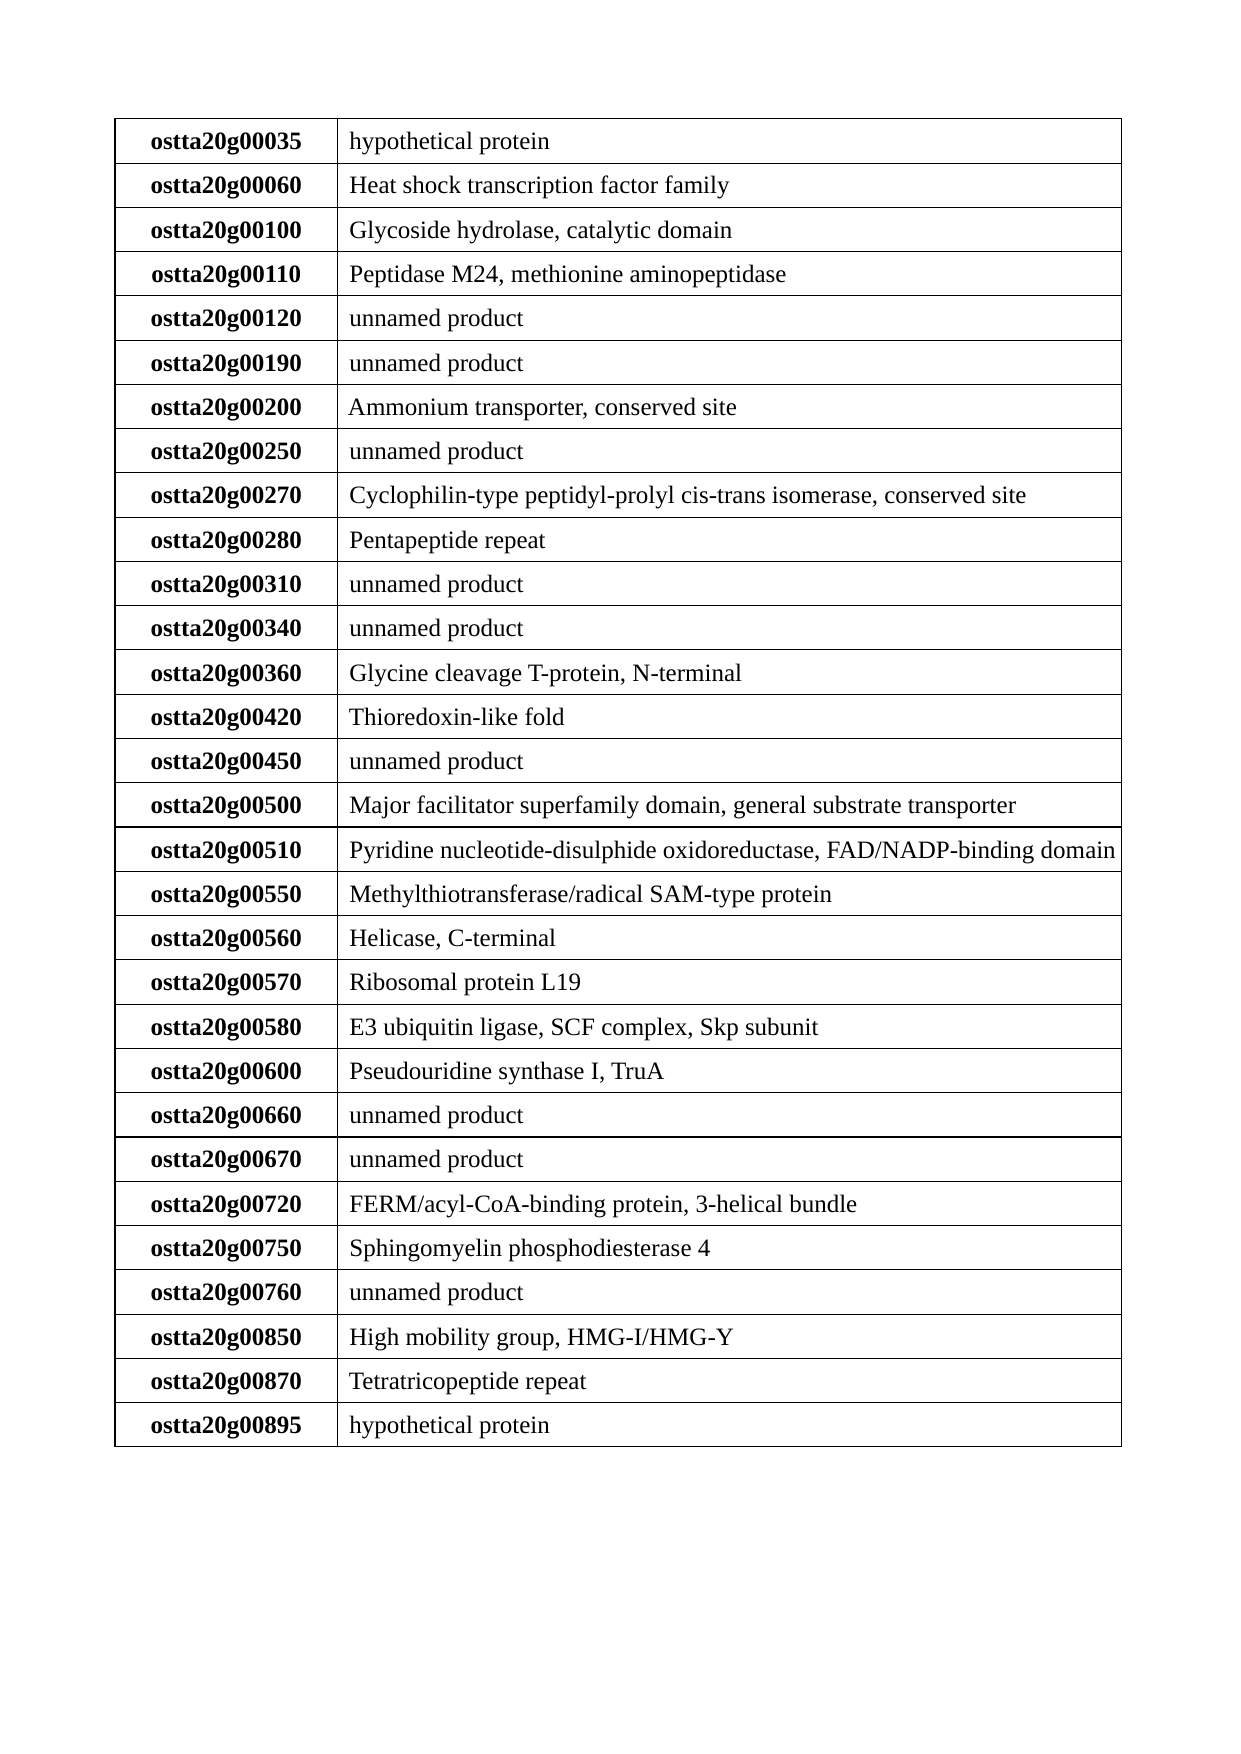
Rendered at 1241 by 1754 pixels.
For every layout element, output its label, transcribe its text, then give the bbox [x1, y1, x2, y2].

table_cell ostta20g00200 [116, 385, 337, 428]
table_cell [1122, 340, 1240, 384]
table_cell High mobility group, HMG-I/HMG-Y [338, 1315, 1121, 1358]
table_cell ostta20g00340 [116, 606, 337, 649]
table_cell [1122, 1225, 1240, 1269]
table_cell ostta20g00250 [116, 429, 337, 472]
table_cell unnamed product [338, 606, 1121, 649]
table_cell Major facilitator superfamily domain, general substrate transporter [338, 783, 1121, 826]
table_cell ostta20g00100 [116, 208, 337, 251]
table_cell [1122, 1181, 1240, 1225]
table_cell unnamed product [338, 1138, 1121, 1181]
table_cell [1122, 1358, 1240, 1402]
table_cell [1122, 738, 1240, 782]
table_cell [1122, 871, 1240, 915]
table_cell ostta20g00500 [116, 783, 337, 826]
table_cell ostta20g00310 [116, 562, 337, 605]
table_cell ostta20g00580 [116, 1005, 337, 1048]
table_cell [1122, 915, 1240, 959]
table_cell [1122, 1269, 1240, 1313]
table_cell ostta20g00510 [116, 828, 337, 871]
table_cell Pseudouridine synthase I, TruA [338, 1049, 1121, 1092]
table_cell ostta20g00600 [116, 1049, 337, 1092]
table_cell ostta20g00110 [116, 252, 337, 295]
table_cell [1122, 517, 1240, 561]
table_cell Tetratricopeptide repeat [338, 1359, 1121, 1402]
table_cell ostta20g00035 [116, 119, 337, 162]
table_cell unnamed product [338, 562, 1121, 605]
table_cell [1122, 472, 1240, 517]
table_cell [1122, 1004, 1240, 1048]
table_cell Ammonium transporter, conserved site [338, 385, 1121, 428]
table_cell FERM/acyl-CoA-binding protein, 3-helical bundle [338, 1182, 1121, 1225]
table_cell unnamed product [338, 296, 1121, 339]
table_cell Peptidase M24, methionine aminopeptidase [338, 252, 1121, 295]
table_cell ostta20g00060 [116, 164, 337, 207]
table_cell unnamed product [338, 739, 1121, 782]
table_cell [1122, 295, 1240, 339]
table_cell ostta20g00450 [116, 739, 337, 782]
table_cell [1122, 207, 1240, 251]
table_cell ostta20g00560 [116, 916, 337, 959]
table_cell ostta20g00360 [116, 650, 337, 694]
table_cell [1122, 649, 1240, 694]
table_cell Glycoside hydrolase, catalytic domain [338, 208, 1121, 251]
table_cell Ribosomal protein L19 [338, 960, 1121, 1003]
table_cell [1122, 1092, 1240, 1136]
table_cell ostta20g00420 [116, 695, 337, 738]
table_cell ostta20g00190 [116, 341, 337, 384]
table_cell ostta20g00660 [116, 1093, 337, 1136]
table_cell Cyclophilin-type peptidyl-prolyl cis-trans isomerase, conserved site [338, 473, 1121, 517]
table_cell Methylthiotransferase/radical SAM-type protein [338, 872, 1121, 915]
table_cell [1122, 1402, 1240, 1446]
table_cell [1122, 561, 1240, 605]
table_cell [1122, 826, 1240, 871]
table_cell Glycine cleavage T-protein, N-terminal [338, 650, 1121, 694]
table_cell ostta20g00895 [116, 1403, 337, 1446]
table_cell [1122, 163, 1240, 207]
table_cell [1122, 118, 1240, 162]
table_cell ostta20g00570 [116, 960, 337, 1003]
table_cell unnamed product [338, 429, 1121, 472]
table_cell ostta20g00550 [116, 872, 337, 915]
table_cell E3 ubiquitin ligase, SCF complex, Skp subunit [338, 1005, 1121, 1048]
table_cell ostta20g00720 [116, 1182, 337, 1225]
table_cell ostta20g00760 [116, 1270, 337, 1313]
table_cell Pyridine nucleotide-disulphide oxidoreductase, FAD/NADP-binding domain [338, 828, 1121, 871]
table_cell Sphingomyelin phosphodiesterase 4 [338, 1226, 1121, 1269]
table_cell Thioredoxin-like fold [338, 695, 1121, 738]
table_cell ostta20g00280 [116, 518, 337, 561]
table_cell [1122, 782, 1240, 826]
table_cell ostta20g00850 [116, 1315, 337, 1358]
table_cell ostta20g00120 [116, 296, 337, 339]
table_cell Helicase, C-terminal [338, 916, 1121, 959]
table_cell [1122, 428, 1240, 472]
table_cell [1122, 251, 1240, 295]
table_cell [1122, 1048, 1240, 1092]
table_cell unnamed product [338, 1093, 1121, 1136]
table_cell unnamed product [338, 1270, 1121, 1313]
table_cell [1122, 1136, 1240, 1181]
table_cell [1122, 1314, 1240, 1358]
table_cell unnamed product [338, 341, 1121, 384]
table_cell Pentapeptide repeat [338, 518, 1121, 561]
table_cell [1122, 605, 1240, 649]
table_cell [1122, 694, 1240, 738]
table_cell ostta20g00870 [116, 1359, 337, 1402]
table_cell ostta20g00670 [116, 1138, 337, 1181]
table_cell ostta20g00750 [116, 1226, 337, 1269]
table_cell hypothetical protein [338, 119, 1121, 162]
table_cell hypothetical protein [338, 1403, 1121, 1446]
table_cell [1122, 959, 1240, 1003]
table_cell Heat shock transcription factor family [338, 164, 1121, 207]
table_cell [1122, 384, 1240, 428]
table_cell ostta20g00270 [116, 473, 337, 517]
